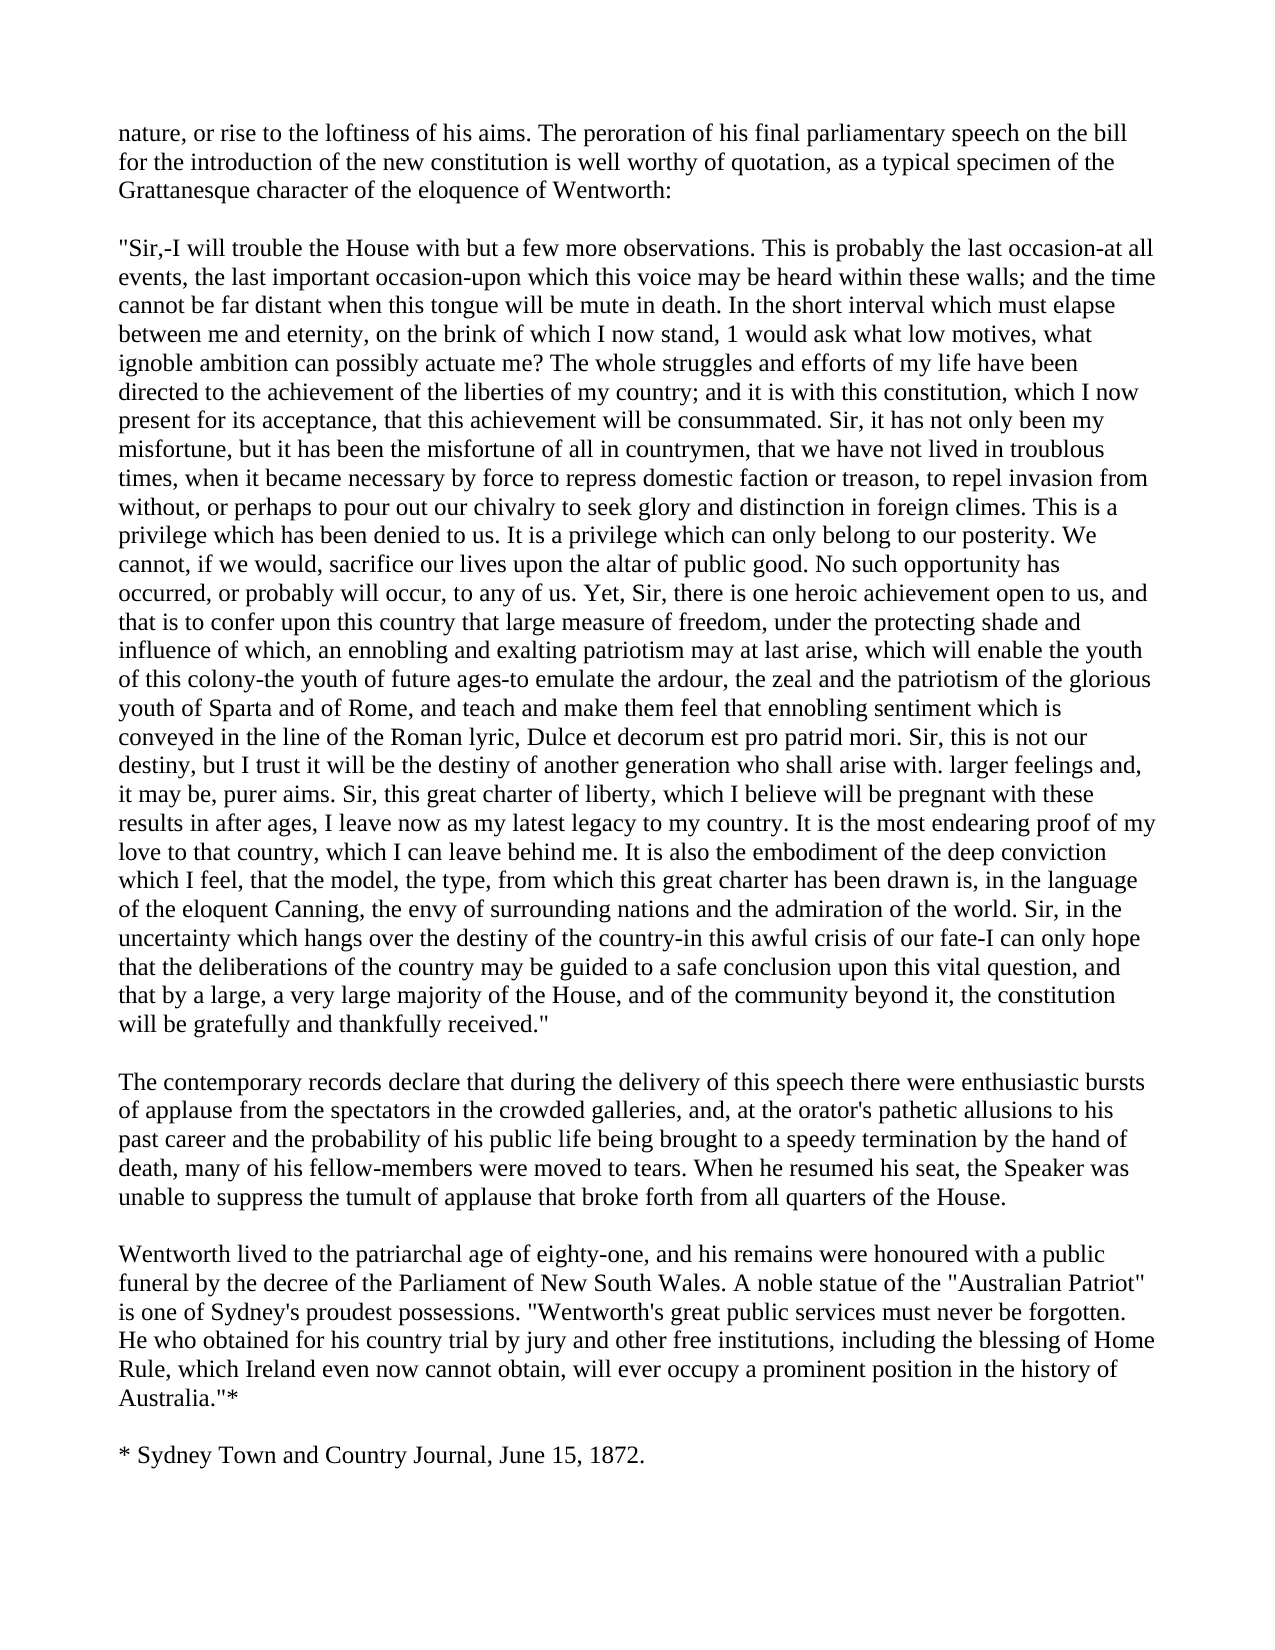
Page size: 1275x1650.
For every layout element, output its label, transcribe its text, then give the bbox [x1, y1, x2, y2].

text "Sir,-I will trouble the House with but a few more observations. This is probably the last occasion-at all events, the last important occasion-upon which this voice may be heard within these walls; and the time cannot be far distant when this tongue will be mute in death. In the short interval which must elapse between me and eternity, on the brink of which I now stand, 1 would ask what low motives, what ignoble ambition can possibly actuate me? The whole struggles and efforts of my life have been directed to the achievement of the liberties of my country; and it is with this constitution, which I now present for its acceptance, that this achievement will be consummated. Sir, it has not only been my misfortune, but it has been the misfortune of all in countrymen, that we have not lived in troublous times, when it became necessary by force to repress domestic faction or treason, to repel invasion from without, or perhaps to pour out our chivalry to seek glory and distinction in foreign climes. This is a privilege which has been denied to us. It is a privilege which can only belong to our posterity. We cannot, if we would, sacrifice our lives upon the altar of public good. No such opportunity has occurred, or probably will occur, to any of us. Yet, Sir, there is one heroic achievement open to us, and that is to confer upon this country that large measure of freedom, under the protecting shade and influence of which, an ennobling and exalting patriotism may at last arise, which will enable the youth of this colony-the youth of future ages-to emulate the ardour, the zeal and the patriotism of the glorious youth of Sparta and of Rome, and teach and make them feel that ennobling sentiment which is conveyed in the line of the Roman lyric, Dulce et decorum est pro patrid mori. Sir, this is not our destiny, but I trust it will be the destiny of another generation who shall arise with. larger feelings and, it may be, purer aims. Sir, this great charter of liberty, which I believe will be pregnant with these results in after ages, I leave now as my latest legacy to my country. It is the most endearing proof of my love to that country, which I can leave behind me. It is also the embodiment of the deep conviction which I feel, that the model, the type, from which this great charter has been drawn is, in the language of the eloquent Canning, the envy of surrounding nations and the admiration of the world. Sir, in the uncertainty which hangs over the destiny of the country-in this awful crisis of our fate-I can only hope that the deliberations of the country may be guided to a safe conclusion upon this vital question, and that by a large, a very large majority of the House, and of the community beyond it, the constitution will be gratefully and thankfully received." [118, 233, 1157, 1038]
text Wentworth lived to the patriarchal age of eighty-one, and his remains were honoured with a public funeral by the decree of the Parliament of New South Wales. A noble statue of the "Australian Patriot" is one of Sydney's proudest possessions. "Wentworth's great public services must never be forgotten. He who obtained for his country trial by jury and other free institutions, including the blessing of Home Rule, which Ireland even now cannot obtain, will ever occupy a prominent position in the history of Australia."* [118, 1239, 1157, 1412]
text * Sydney Town and Country Journal, June 15, 1872. [118, 1441, 1157, 1469]
text The contemporary records declare that during the delivery of this speech there were enthusiastic bursts of applause from the spectators in the crowded galleries, and, at the orator's pathetic allusions to his past career and the probability of his public life being brought to a speedy termination by the hand of death, many of his fellow-members were moved to tears. When he resumed his seat, the Speaker was unable to suppress the tumult of applause that broke forth from all quarters of the House. [118, 1067, 1157, 1211]
text nature, or rise to the loftiness of his aims. The peroration of his final parliamentary speech on the bill for the introduction of the new constitution is well worthy of quotation, as a typical specimen of the Grattanesque character of the eloquence of Wentworth: [118, 118, 1157, 204]
